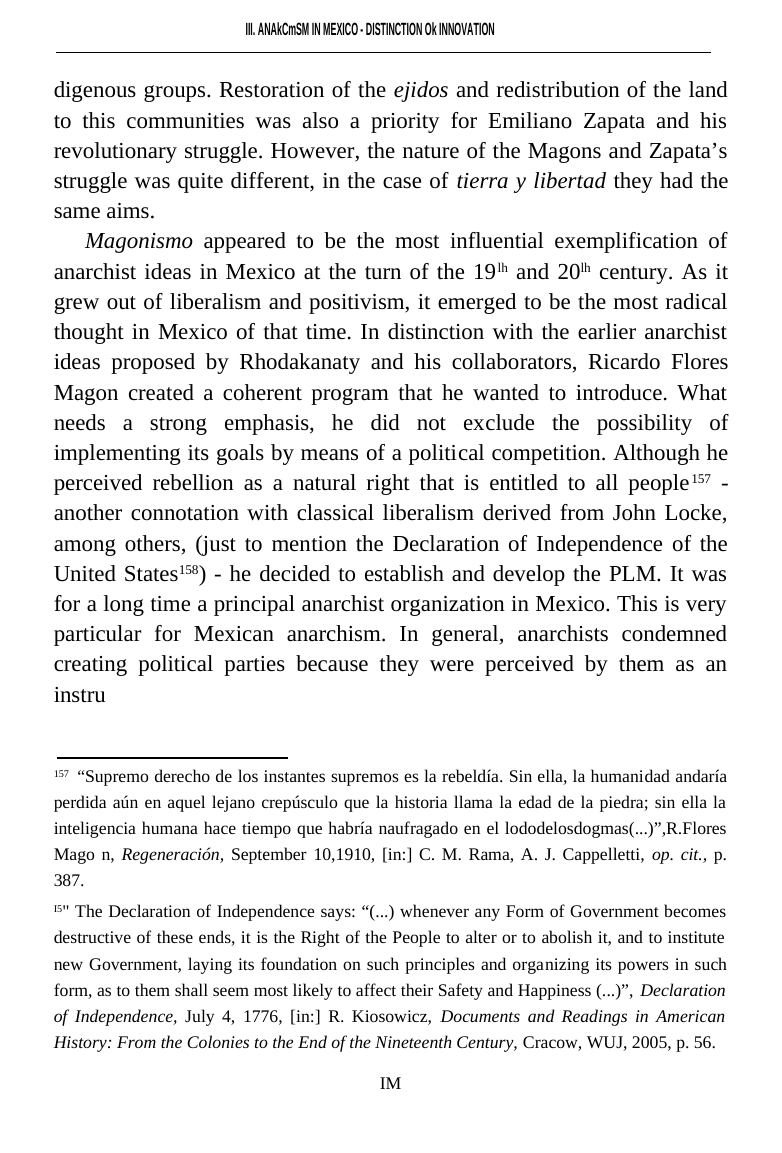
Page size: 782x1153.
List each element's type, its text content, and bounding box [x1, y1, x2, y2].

text Magonismo appeared to be the most influential exemplification of anarchist ideas in Mexico at the turn of the 19lh and 20lh century. As it grew out of liberalism and positivism, it emerged to be the most radical thought in Mexico of that time. In distinction with the earlier anarchist ideas proposed by Rhodakanaty and his collabo­rators, Ricardo Flores Magon created a coherent program that he wanted to introduce. What needs a strong emphasis, he did not ex­clude the possibility of implementing its goals by means of a politi­cal competition. Although he perceived rebellion as a natural right that is entitled to all people157 - another connotation with classical liberalism derived from John Locke, among others, (just to men­tion the Declaration of Independence of the United States158) - he decided to establish and develop the PLM. It was for a long time a principal anarchist organization in Mexico. This is very particular for Mexican anarchism. In general, anarchists condemned creating political parties because they were perceived by them as an instru­ [53, 227, 728, 707]
text digenous groups. Restoration of the ejidos and redistribution of the land to this communities was also a priority for Emiliano Zapata and his revolutionary struggle. However, the nature of the Magons and Zapata’s struggle was quite different, in the case of tierra y libertad they had the same aims. [53, 76, 728, 224]
text I5" The Declaration of Independence says: “(...) whenever any Form of Government becomes destructive of these ends, it is the Right of the People to alter or to abolish it, and to institute new Government, laying its foundation on such principles and orga­nizing its powers in such form, as to them shall seem most likely to affect their Safety and Happiness (...)”, Declaration of Independence, July 4, 1776, [in:] R. Kiosowicz, Documents and Readings in American History: From the Colonies to the End of the Nineteenth Century, Cracow, WUJ, 2005, p. 56. [53, 901, 727, 1052]
text IM [53, 1072, 727, 1093]
text III. ANAkCmSM IN MEXICO - DISTINCTION Ok INNOVATION [245, 18, 537, 39]
text 157 “Supremo derecho de los instantes supremos es la rebeldía. Sin ella, la humani­dad andaría perdida aún en aquel lejano crepúsculo que la historia llama la edad de la piedra; sin ella la inteligencia humana hace tiempo que habría naufragado en el lododelosdogmas(...)”,R.Flores Mago n, Regeneración, September 10,1910, [in:] C. M. Rama, A. J. Cappelletti, op. cit., p. 387. [53, 766, 727, 890]
